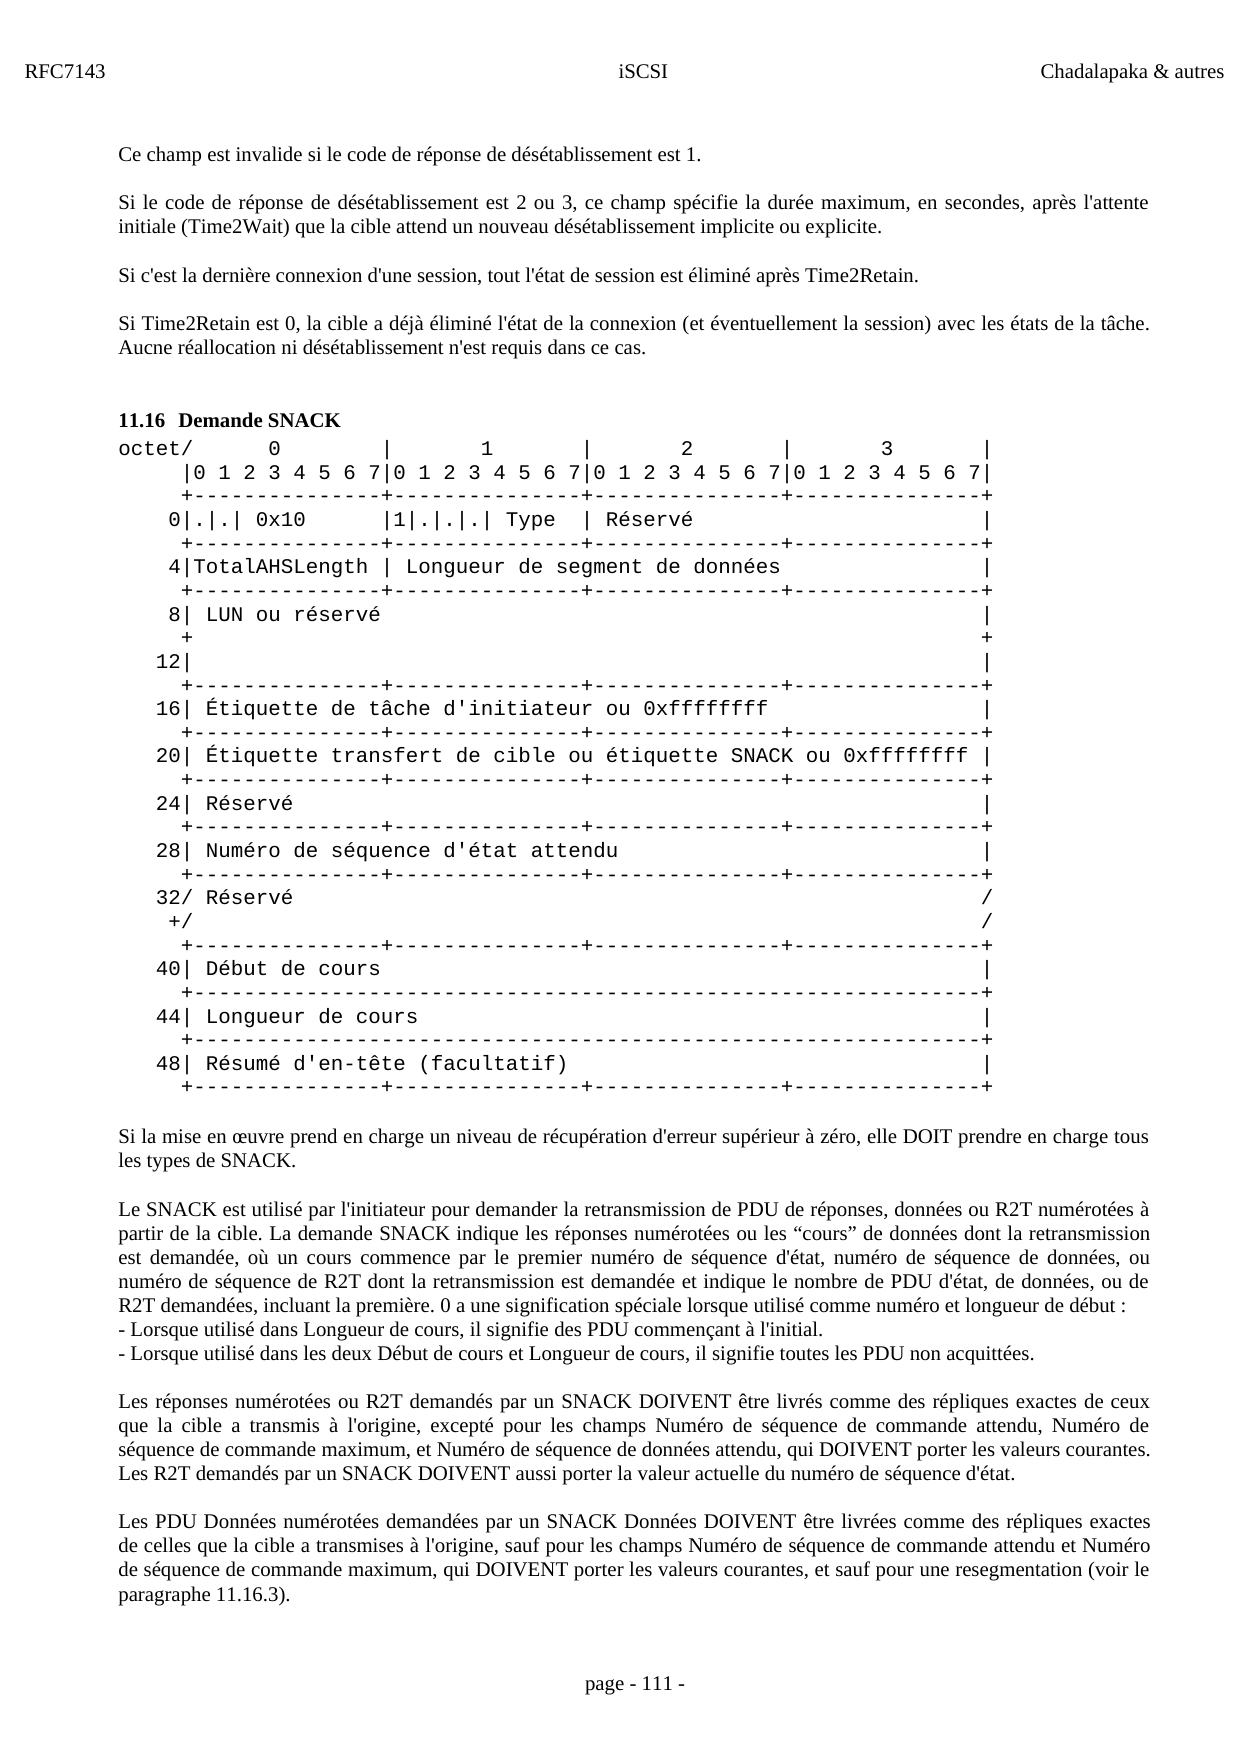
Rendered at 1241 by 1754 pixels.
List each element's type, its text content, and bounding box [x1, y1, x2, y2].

text +---------------+---------------+---------------+---------------+ [118, 864, 1152, 887]
text +/ / [118, 911, 1152, 935]
text Le SNACK est utilisé par l'initiateur pour demander la retransmission de PDU de réponses, données ou R2T numérotées à partir de la cible. La demande SNACK indique les réponses numérotées ou les “cours” de données dont la retransmission est demandée, où un cours commence par le premier numéro de séquence d'état, numéro de séquence de données, ou numéro de séquence de R2T dont la retransmission est demandée et indique le nombre de PDU d'état, de données, ou de R2T demandées, incluant la première. 0 a une signification spéciale lorsque utilisé comme numéro et longueur de début : [118, 1196, 1152, 1317]
text +---------------+---------------+---------------+---------------+ [118, 935, 1152, 958]
text 20| Étiquette transfert de cible ou étiquette SNACK ou 0xffffffff | [118, 746, 1152, 769]
text +---------------+---------------+---------------+---------------+ [118, 533, 1152, 556]
text 28| Numéro de séquence d'état attendu | [118, 840, 1152, 864]
text - Lorsque utilisé dans Longueur de cours, il signifie des PDU commençant à l'initial. [118, 1317, 1152, 1341]
text Si la mise en œuvre prend en charge un niveau de récupération d'erreur supérieur à zéro, elle DOIT prendre en charge tous les types de SNACK. [118, 1124, 1152, 1172]
text 4|TotalAHSLength | Longueur de segment de données | [118, 556, 1152, 580]
text +---------------+---------------+---------------+---------------+ [118, 816, 1152, 840]
text +---------------+---------------+---------------+---------------+ [118, 722, 1152, 746]
text 0|.|.| 0x10 |1|.|.|.| Type | Réservé | [118, 509, 1152, 533]
text +---------------+---------------+---------------+---------------+ [118, 485, 1152, 509]
text Si Time2Retain est 0, la cible a déjà éliminé l'état de la connexion (et éventuellement la session) avec les états de la tâche. Aucne réallocation ni désétablissement n'est requis dans ce cas. [118, 311, 1152, 359]
text |0 1 2 3 4 5 6 7|0 1 2 3 4 5 6 7|0 1 2 3 4 5 6 7|0 1 2 3 4 5 6 7| [118, 462, 1152, 485]
text +---------------+---------------+---------------+---------------+ [118, 674, 1152, 698]
text 48| Résumé d'en-tête (facultatif) | [118, 1053, 1152, 1077]
text 24| Réservé | [118, 793, 1152, 816]
text - Lorsque utilisé dans les deux Début de cours et Longueur de cours, il signifie toutes les PDU non acquittées. [118, 1341, 1152, 1365]
text Ce champ est invalide si le code de réponse de désétablissement est 1. [118, 142, 1152, 166]
text +---------------+---------------+---------------+---------------+ [118, 769, 1152, 793]
text Si le code de réponse de désétablissement est 2 ou 3, ce champ spécifie la durée maximum, en secondes, après l'attente initiale (Time2Wait) que la cible attend un nouveau désétablissement implicite ou explicite. [118, 190, 1152, 238]
subtitle 11.16 Demande SNACK [118, 408, 1152, 432]
text octet/ 0 | 1 | 2 | 3 | [118, 438, 1152, 462]
text 16| Étiquette de tâche d'initiateur ou 0xffffffff | [118, 698, 1152, 722]
text Les réponses numérotées ou R2T demandés par un SNACK DOIVENT être livrés comme des répliques exactes de ceux que la cible a transmis à l'origine, excepté pour les champs Numéro de séquence de commande attendu, Numéro de séquence de commande maximum, et Numéro de séquence de données attendu, qui DOIVENT porter les valeurs courantes. Les R2T demandés par un SNACK DOIVENT aussi porter la valeur actuelle du numéro de séquence d'état. [118, 1389, 1152, 1485]
text 12| | [118, 651, 1152, 674]
text Les PDU Données numérotées demandées par un SNACK Données DOIVENT être livrées comme des répliques exactes de celles que la cible a transmises à l'origine, sauf pour les champs Numéro de séquence de commande attendu et Numéro de séquence de commande maximum, qui DOIVENT porter les valeurs courantes, et sauf pour une resegmentation (voir le paragraphe 11.16.3). [118, 1509, 1152, 1606]
text +---------------------------------------------------------------+ [118, 1029, 1152, 1053]
text 32/ Réservé / [118, 887, 1152, 911]
text +---------------+---------------+---------------+---------------+ [118, 1077, 1152, 1100]
text 8| LUN ou réservé | [118, 604, 1152, 627]
text 44| Longueur de cours | [118, 1006, 1152, 1029]
text 40| Début de cours | [118, 958, 1152, 982]
text + + [118, 627, 1152, 651]
text Si c'est la dernière connexion d'une session, tout l'état de session est éliminé après Time2Retain. [118, 262, 1152, 287]
text +---------------------------------------------------------------+ [118, 982, 1152, 1006]
text +---------------+---------------+---------------+---------------+ [118, 580, 1152, 604]
